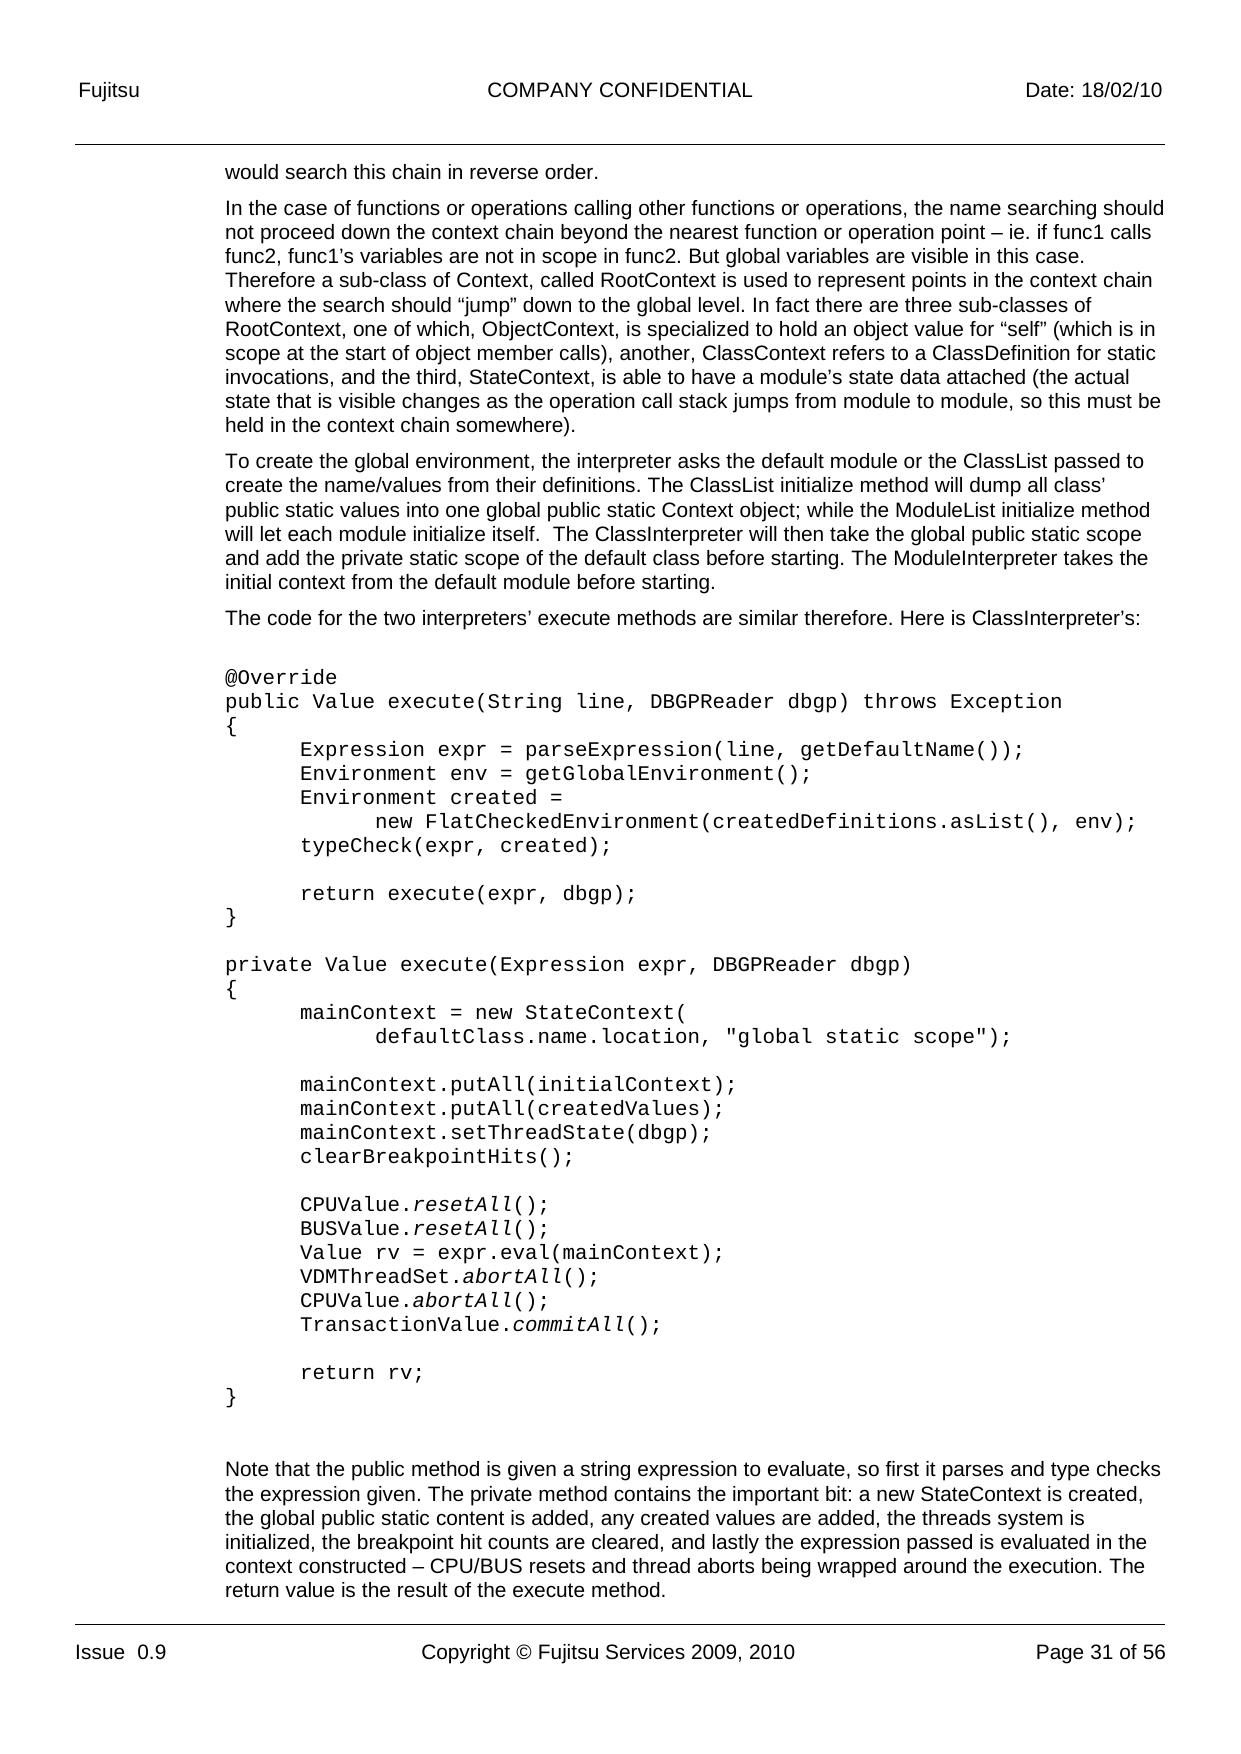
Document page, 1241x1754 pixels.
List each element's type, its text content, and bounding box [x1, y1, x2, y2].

text { [225, 715, 1165, 739]
text mainContext = new StateContext( [225, 1002, 1165, 1026]
text typeCheck(expr, created); [225, 834, 1165, 858]
text @Override [225, 667, 1165, 691]
text { [225, 978, 1165, 1002]
text mainContext.putAll(createdValues); [225, 1098, 1165, 1122]
text new FlatCheckedEnvironment(createdDefinitions.asList(), env); [225, 811, 1165, 834]
text return rv; [225, 1362, 1165, 1386]
text To create the global environment, the interpreter asks the default module or the ClassList passed to create the name/values from their definitions. The ClassList initialize method will dump all class’ public static values into one global public static Context object; while the ModuleList initialize method will let each module initialize itself. The ClassInterpreter will then take the global public static scope and add the private static scope of the default class before starting. The ModuleInterpreter takes the initial context from the default module before starting. [225, 449, 1165, 594]
text defaultClass.name.location, "global static scope"); [225, 1026, 1165, 1050]
text TransactionValue.commitAll(); [225, 1314, 1165, 1338]
text Value rv = expr.eval(mainContext); [225, 1242, 1165, 1266]
text private Value execute(Expression expr, DBGPReader dbgp) [225, 954, 1165, 978]
text would search this chain in reverse order. [225, 160, 1165, 184]
text Environment created = [225, 787, 1165, 811]
text } [225, 1386, 1165, 1409]
text } [225, 906, 1165, 930]
text Environment env = getGlobalEnvironment(); [225, 763, 1165, 787]
text BUSValue.resetAll(); [225, 1218, 1165, 1242]
text In the case of functions or operations calling other functions or operations, the name searching should not proceed down the context chain beyond the nearest function or operation point – ie. if func1 calls func2, func1’s variables are not in scope in func2. But global variables are visible in this case. Therefore a sub-class of Context, called RootContext is used to represent points in the context chain where the search should “jump” down to the global level. In fact there are three sub-classes of RootContext, one of which, ObjectContext, is specialized to hold an object value for “self” (which is in scope at the start of object member calls), another, ClassContext refers to a ClassDefinition for static invocations, and the third, StateContext, is able to have a module’s state data attached (the actual state that is visible changes as the operation call stack jumps from module to module, so this must be held in the context chain somewhere). [225, 196, 1165, 437]
text public Value execute(String line, DBGPReader dbgp) throws Exception [225, 691, 1165, 715]
text mainContext.setThreadState(dbgp); [225, 1122, 1165, 1146]
text Note that the public method is given a string expression to evaluate, so first it parses and type checks the expression given. The private method contains the important bit: a new StateContext is created, the global public static content is added, any created values are added, the threads system is initialized, the breakpoint hit counts are cleared, and lastly the expression passed is evaluated in the context constructed – CPU/BUS resets and thread aborts being wrapped around the execution. The return value is the result of the execute method. [225, 1457, 1165, 1602]
text clearBreakpointHits(); [225, 1146, 1165, 1170]
text CPUValue.abortAll(); [225, 1290, 1165, 1314]
text VDMThreadSet.abortAll(); [225, 1266, 1165, 1290]
text The code for the two interpreters’ execute methods are similar therefore. Here is ClassInterpreter’s: [225, 606, 1165, 630]
text CPUValue.resetAll(); [225, 1194, 1165, 1218]
text Expression expr = parseExpression(line, getDefaultName()); [225, 739, 1165, 763]
text mainContext.putAll(initialContext); [225, 1074, 1165, 1098]
text return execute(expr, dbgp); [225, 882, 1165, 906]
